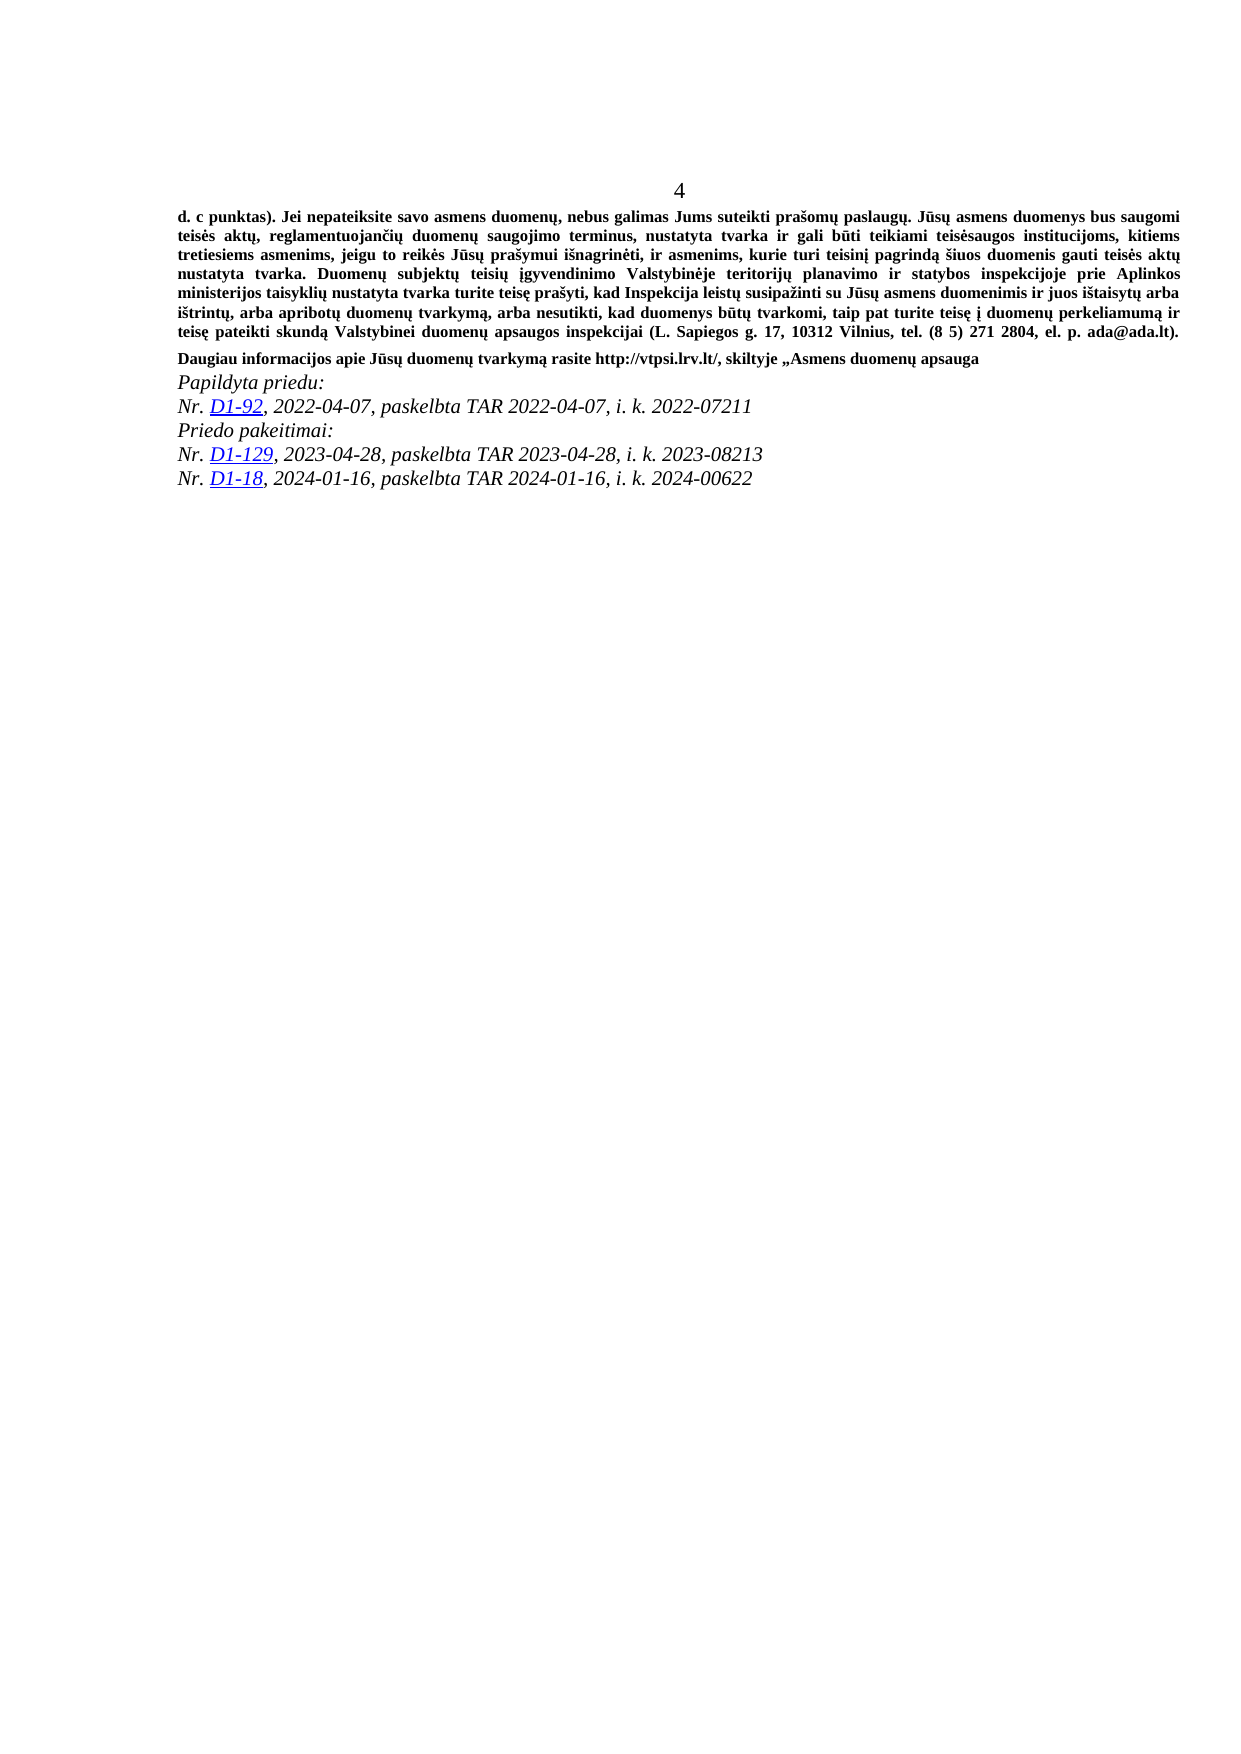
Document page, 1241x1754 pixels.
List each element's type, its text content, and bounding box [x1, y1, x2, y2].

text Nr. D1-18, 2024-01-16, paskelbta TAR 2024-01-16, i. k. 2024-00622 [177, 466, 1181, 490]
text Priedo pakeitimai: [177, 418, 1181, 442]
text Nr. D1-129, 2023-04-28, paskelbta TAR 2023-04-28, i. k. 2023-08213 [177, 442, 1181, 466]
text d. c punktas). Jei nepateiksite savo asmens duomenų, nebus galimas Jums suteikti prašomų paslaugų. Jūsų asmens duomenys bus saugomi teisės aktų, reglamentuojančių duomenų saugojimo terminus, nustatyta tvarka ir gali būti teikiami teisėsaugos institucijoms, kitiems tretiesiems asmenims, jeigu to reikės Jūsų prašymui išnagrinėti, ir asmenims, kurie turi teisinį pagrindą šiuos duomenis gauti teisės aktų nustatyta tvarka. Duomenų subjektų teisių įgyvendinimo Valstybinėje teritorijų planavimo ir statybos inspekcijoje prie Aplinkos ministerijos taisyklių nustatyta tvarka turite teisę prašyti, kad Inspekcija leistų susipažinti su Jūsų asmens duomenimis ir juos ištaisytų arba ištrintų, arba apribotų duomenų tvarkymą, arba nesutikti, kad duomenys būtų tvarkomi, taip pat turite teisę į duomenų perkeliamumą ir teisę pateikti skundą Valstybinei duomenų apsaugos inspekcijai (L. Sapiegos g. 17, 10312 Vilnius, tel. (8 5) 271 2804, el. p. ada@ada.lt). Daugiau informacijos apie Jūsų duomenų tvarkymą rasite http://vtpsi.lrv.lt/, skiltyje „Asmens duomenų apsauga [177, 207, 1181, 369]
text Nr. D1-92, 2022-04-07, paskelbta TAR 2022-04-07, i. k. 2022-07211 [177, 394, 1181, 418]
text Papildyta priedu: [177, 369, 1181, 394]
